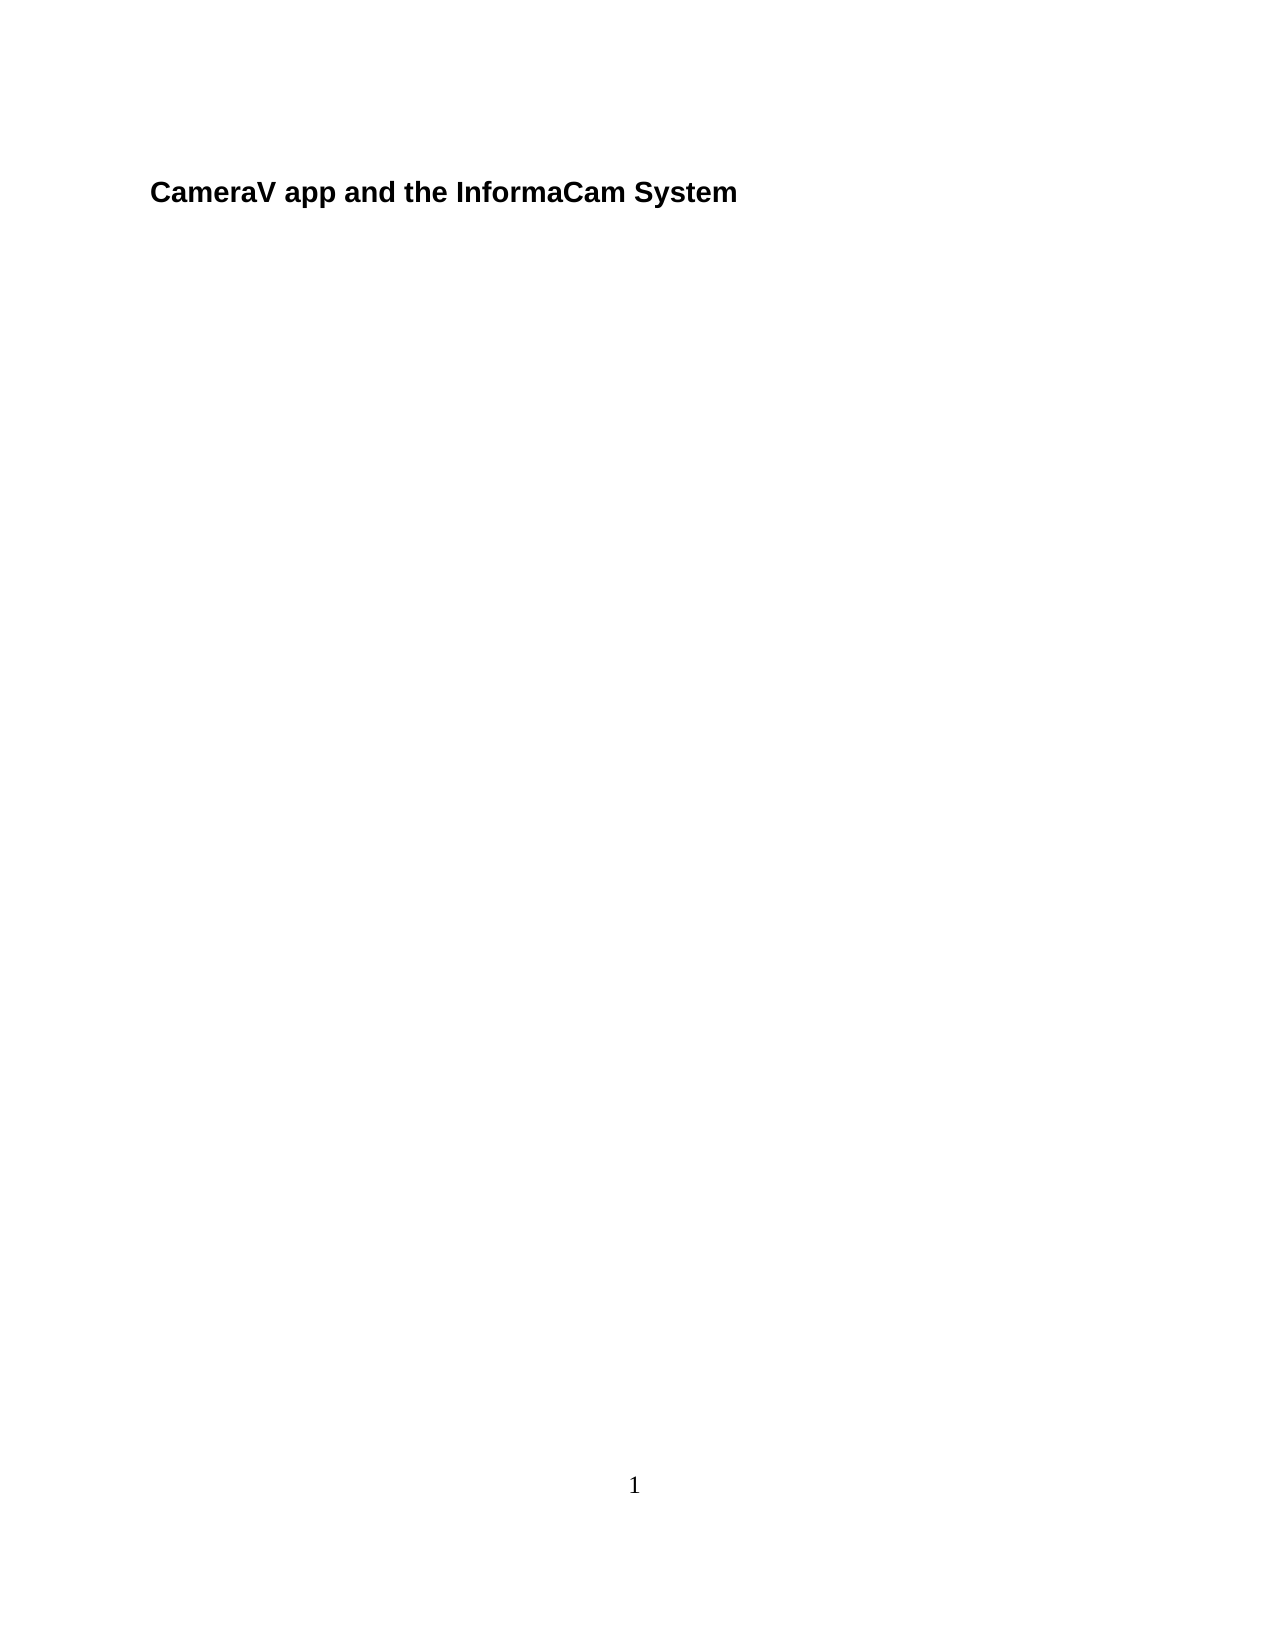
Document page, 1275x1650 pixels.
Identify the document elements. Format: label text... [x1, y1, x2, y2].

subtitle CameraV app and the InformaCam System [150, 175, 1125, 208]
